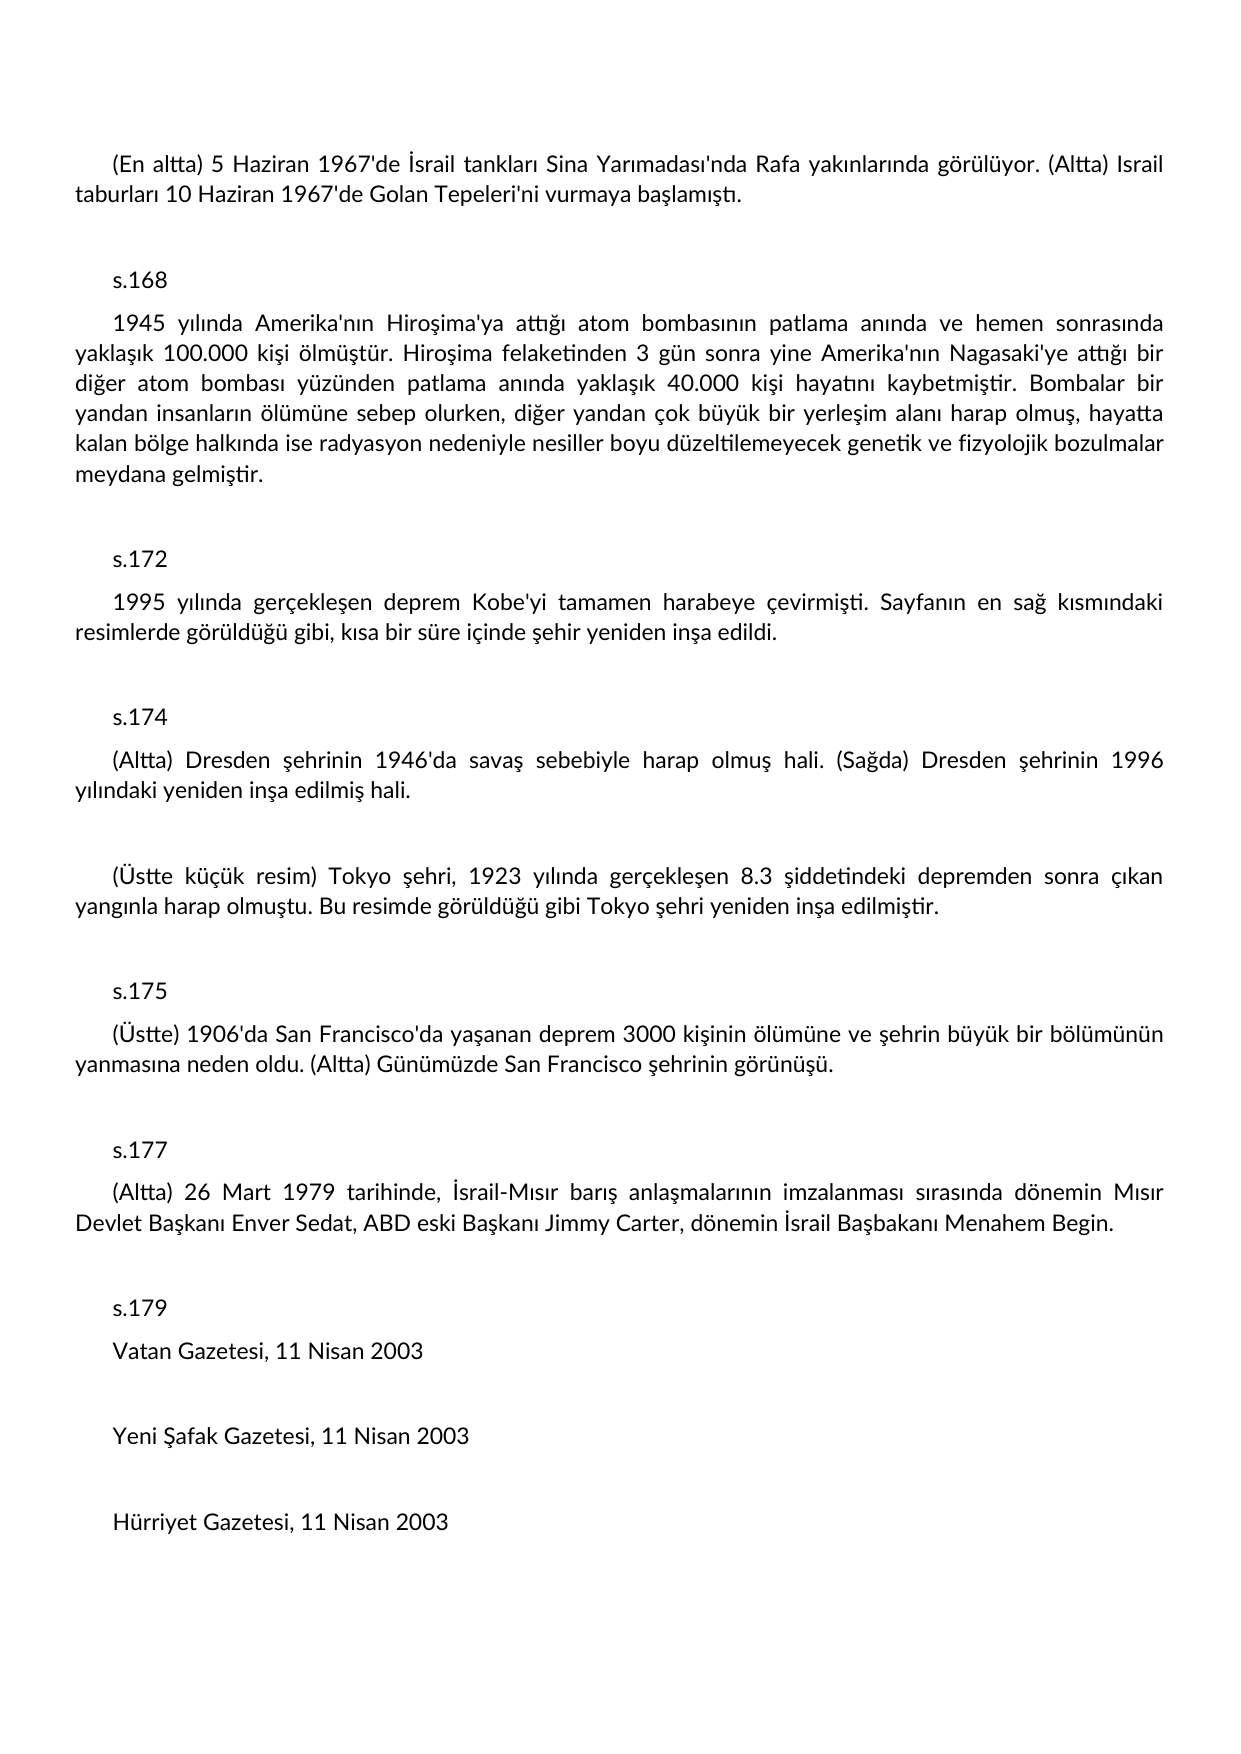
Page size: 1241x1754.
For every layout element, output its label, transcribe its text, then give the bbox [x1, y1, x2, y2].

text Hürriyet Gazetesi, 11 Nisan 2003 [75, 1507, 1165, 1535]
text s.168 [75, 266, 1165, 293]
text (Üstte küçük resim) Tokyo şehri, 1923 yılında gerçekleşen 8.3 şiddetindeki depremden sonra çıkan yangınla harap olmuştu. Bu resimde görüldüğü gibi Tokyo şehri yeniden inşa edilmiştir. [75, 861, 1165, 919]
text 1995 yılında gerçekleşen deprem Kobe'yi tamamen harabeye çevirmişti. Sayfanın en sağ kısmındaki resimlerde görüldüğü gibi, kısa bir süre içinde şehir yeniden inşa edildi. [75, 587, 1165, 645]
text s.179 [75, 1294, 1165, 1321]
text (Üstte) 1906'da San Francisco'da yaşanan deprem 3000 kişinin ölümüne ve şehrin büyük bir bölümünün yanmasına neden oldu. (Altta) Günümüzde San Francisco şehrinin görünüşü. [75, 1020, 1165, 1077]
text s.177 [75, 1135, 1165, 1163]
text s.175 [75, 977, 1165, 1004]
text (Altta) 26 Mart 1979 tarihinde, İsrail-Mısır barış anlaşmalarının imzalanması sırasında dönemin Mısır Devlet Başkanı Enver Sedat, ABD eski Başkanı Jimmy Carter, dönemin İsrail Başbakanı Menahem Begin. [75, 1178, 1165, 1236]
text 1945 yılında Amerika'nın Hiroşima'ya attığı atom bombasının patlama anında ve hemen sonrasında yaklaşık 100.000 kişi ölmüştür. Hiroşima felaketinden 3 gün sonra yine Amerika'nın Nagasaki'ye attığı bir diğer atom bombası yüzünden patlama anında yaklaşık 40.000 kişi hayatını kaybetmiştir. Bombalar bir yandan insanların ölümüne sebep olurken, diğer yandan çok büyük bir yerleşim alanı harap olmuş, hayatta kalan bölge halkında ise radyasyon nedeniyle nesiller boyu düzeltilemeyecek genetik ve fizyolojik bozulmalar meydana gelmiştir. [75, 308, 1165, 487]
text s.172 [75, 545, 1165, 572]
text Vatan Gazetesi, 11 Nisan 2003 [75, 1336, 1165, 1364]
text (En altta) 5 Haziran 1967'de İsrail tankları Sina Yarımadası'nda Rafa yakınlarında görülüyor. (Altta) Israil taburları 10 Haziran 1967'de Golan Tepeleri'ni vurmaya başlamıştı. [75, 150, 1165, 208]
text s.174 [75, 703, 1165, 731]
text (Altta) Dresden şehrinin 1946'da savaş sebebiyle harap olmuş hali. (Sağda) Dresden şehrinin 1996 yılındaki yeniden inşa edilmiş hali. [75, 746, 1165, 803]
text Yeni Şafak Gazetesi, 11 Nisan 2003 [75, 1422, 1165, 1449]
